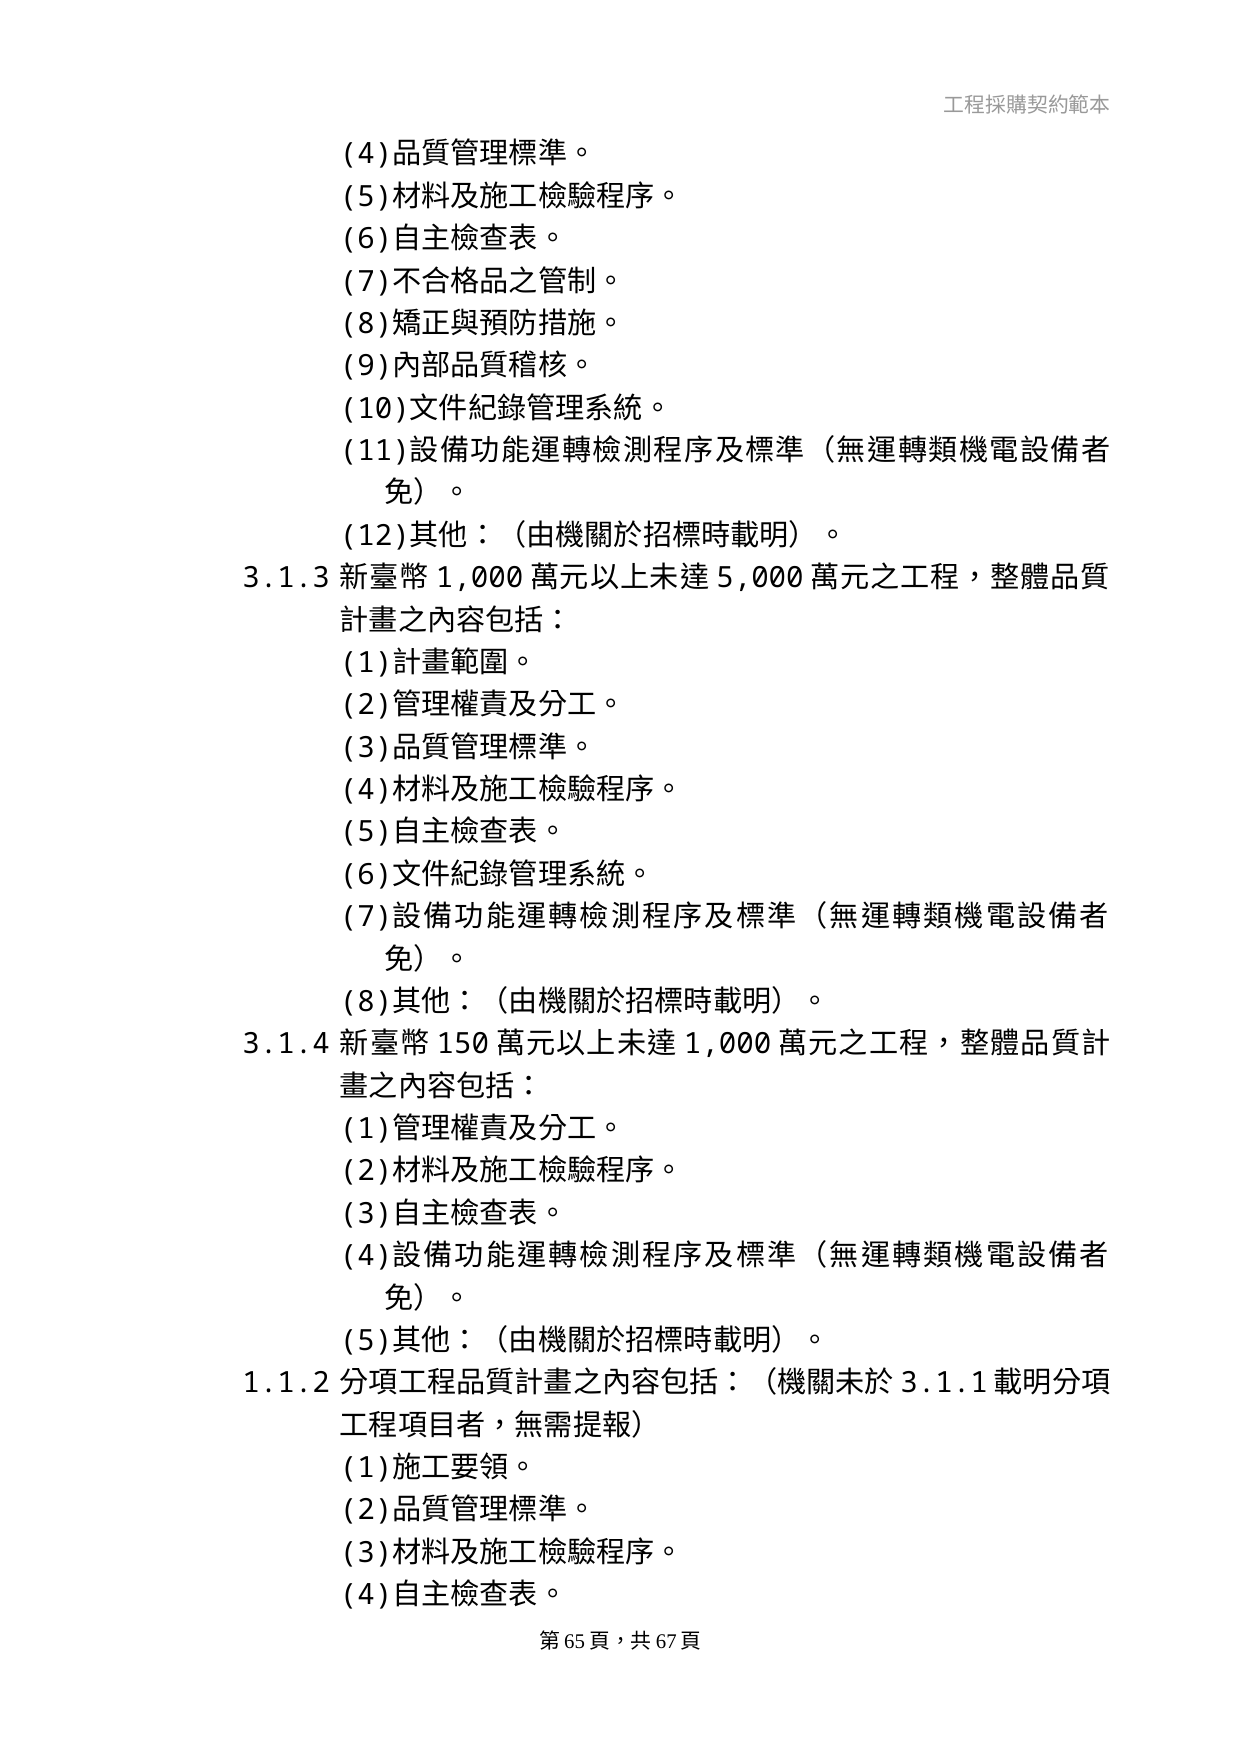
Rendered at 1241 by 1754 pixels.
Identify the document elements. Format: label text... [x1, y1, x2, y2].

list 矯正與預防措施。 [339, 299, 1110, 342]
list 設備功能運轉檢測程序及標準（無運轉類機電設備者免）。 [339, 893, 1110, 977]
list 品質管理標準。 [339, 723, 1110, 766]
list 新臺幣1,000萬元以上未達5,000萬元之工程，整體品質計畫之內容包括： [242, 554, 1110, 638]
list 文件紀錄管理系統。 [339, 384, 1110, 427]
list 文件紀錄管理系統。 [339, 850, 1110, 893]
list 計畫範圍。 [339, 638, 1110, 681]
list 新臺幣150萬元以上未達1,000萬元之工程，整體品質計畫之內容包括： [242, 1020, 1110, 1104]
list 不合格品之管制。 [339, 257, 1110, 299]
list 管理權責及分工。 [339, 681, 1110, 723]
list 自主檢查表。 [339, 1571, 1110, 1613]
list 分項工程品質計畫之內容包括：（機關未於3.1.1載明分項工程項目者，無需提報） [242, 1359, 1110, 1443]
list 其他：（由機關於招標時載明）。 [339, 1316, 1110, 1359]
list 材料及施工檢驗程序。 [339, 1528, 1110, 1571]
list 自主檢查表。 [339, 808, 1110, 850]
list 設備功能運轉檢測程序及標準（無運轉類機電設備者免）。 [339, 427, 1110, 511]
list 施工要領。 [339, 1443, 1110, 1486]
list 品質管理標準。 [339, 1486, 1110, 1528]
list 材料及施工檢驗程序。 [339, 766, 1110, 808]
list 設備功能運轉檢測程序及標準（無運轉類機電設備者免）。 [339, 1232, 1110, 1316]
list 管理權責及分工。 [339, 1104, 1110, 1147]
list 其他：（由機關於招標時載明）。 [339, 511, 1110, 554]
list 內部品質稽核。 [339, 342, 1110, 384]
list 其他：（由機關於招標時載明）。 [339, 977, 1110, 1020]
list 自主檢查表。 [339, 215, 1110, 257]
list 自主檢查表。 [339, 1189, 1110, 1232]
list 材料及施工檢驗程序。 [339, 172, 1110, 215]
list 品質管理標準。 [339, 130, 1110, 172]
list 材料及施工檢驗程序。 [339, 1147, 1110, 1189]
